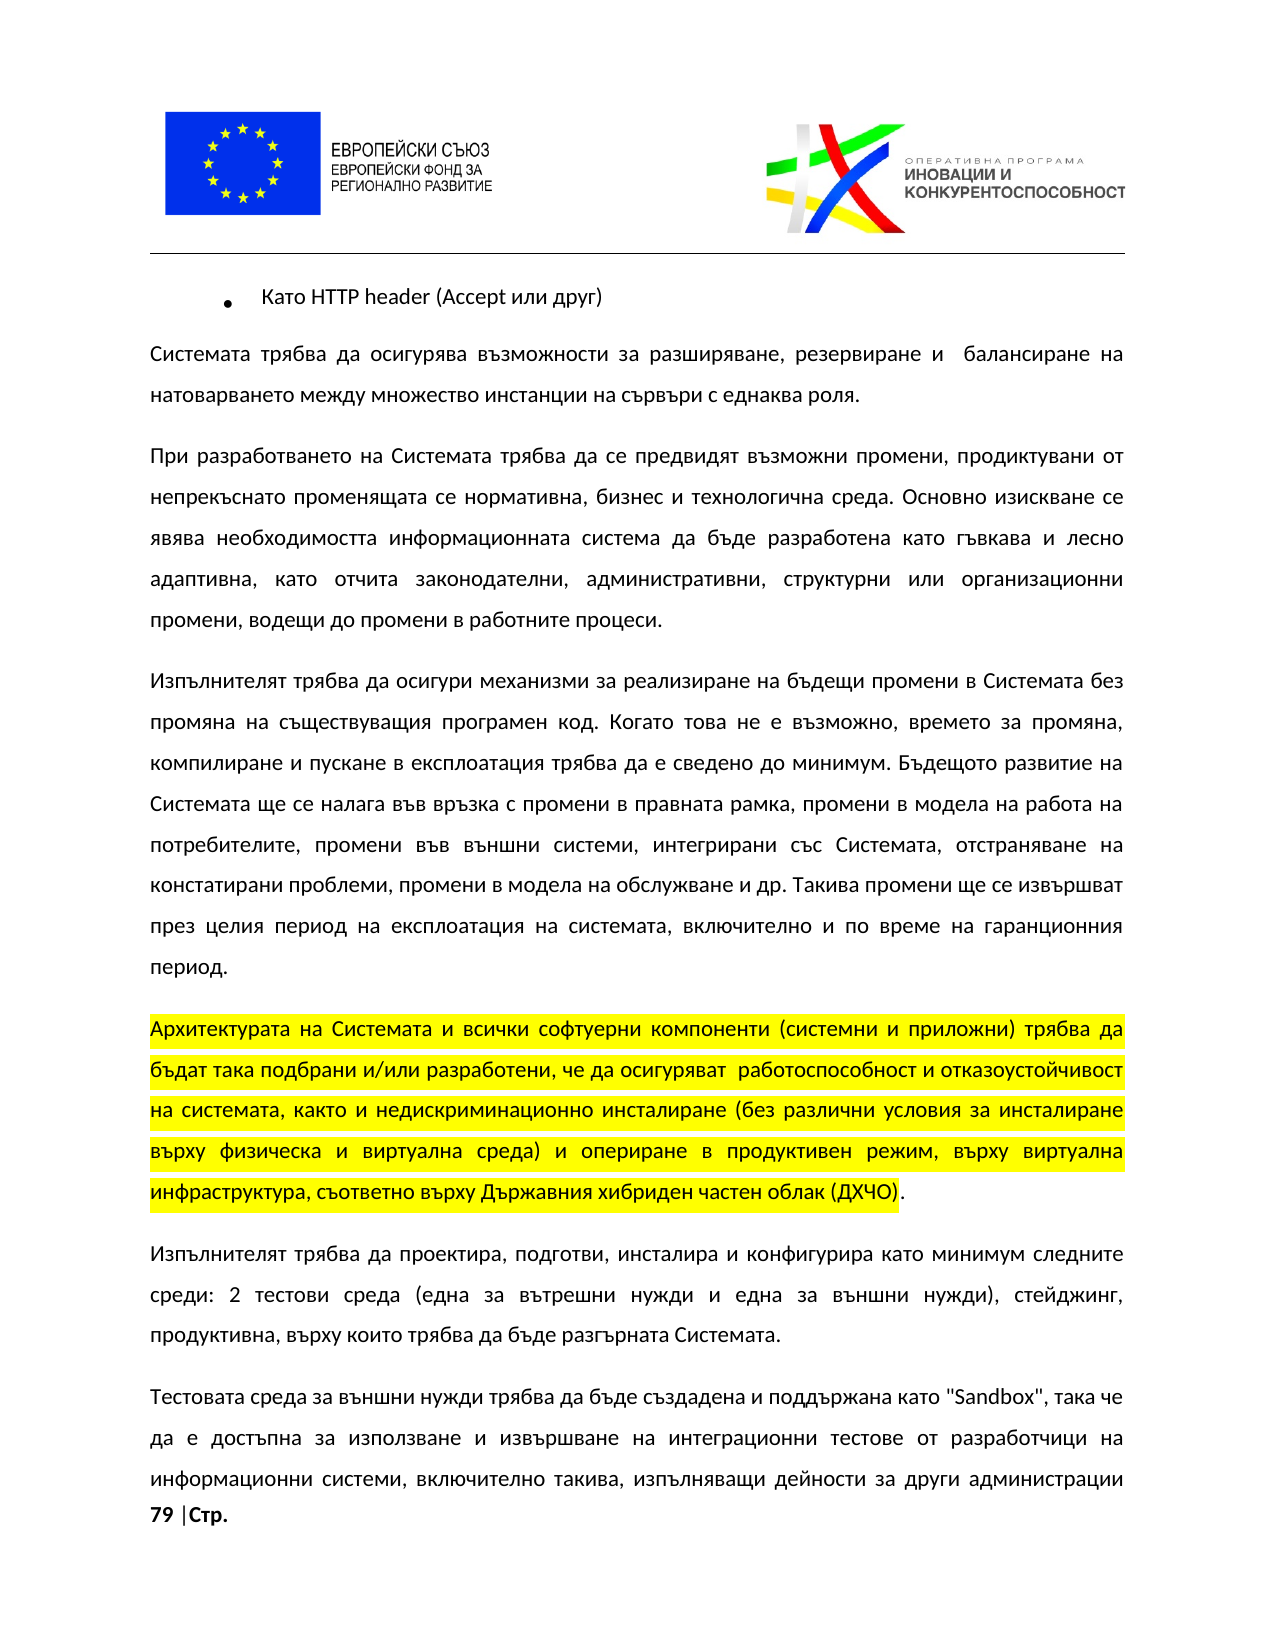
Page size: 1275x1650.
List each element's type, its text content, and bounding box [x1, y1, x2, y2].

text Архитектурата на Системата и всички софтуерни компоненти (системни и приложни) трябва да бъдат така подбрани и/или разработени, че да осигуряват работоспособност и отказоустойчивост на системата, както и недискриминационно инсталиране (без различни условия за инсталиране върху физическа и виртуална среда) и опериране в продуктивен режим, върху виртуална инфраструктура, съответно върху Държавния хибриден частен облак (ДХЧО). [150, 1014, 1125, 1213]
text Изпълнителят трябва да проектира, подготви, инсталира и конфигурира като минимум следните среди: 2 тестови среда (една за вътрешни нужди и една за външни нужди), стейджинг, продуктивна, върху които трябва да бъде разгърната Системата. [150, 1239, 1125, 1356]
text Изпълнителят трябва да осигури механизми за реализиране на бъдещи промени в Системата без промяна на съществуващия програмен код. Когато това не е възможно, времето за промяна, компилиране и пускане в експлоатация трябва да е сведено до минимум. Бъдещото развитие на Системата ще се налага във връзка с промени в правната рамка, промени в модела на работа на потребителите, промени във външни системи, интегрирани със Системата, отстраняване на констатирани проблеми, промени в модела на обслужване и др. Такива промени ще се извършват през целия период на експлоатация на системата, включително и по време на гаранционния период. [150, 667, 1125, 988]
text Системата трябва да осигурява възможности за разширяване, резервиране и балансиране на натоварването между множество инстанции на сървъри с еднаква роля. [150, 339, 1125, 415]
text При разработването на Системата трябва да се предвидят възможни промени, продиктувани от непрекъснато променящата се нормативна, бизнес и технологична среда. Основно изискване се явява необходимостта информационната система да бъде разработена като гъвкава и лесно адаптивна, като отчита законодателни, административни, структурни или организационни промени, водещи до промени в работните процеси. [150, 442, 1125, 640]
text Тестовата среда за външни нужди трябва да бъде създадена и поддържана като "Sandbox", така че да е достъпна за използване и извършване на интеграционни тестове от разработчици на информационни системи, включително такива, изпълняващи дейности за други администрации [150, 1382, 1125, 1499]
list Като HTTP header (Accept или друг) [224, 282, 1125, 318]
